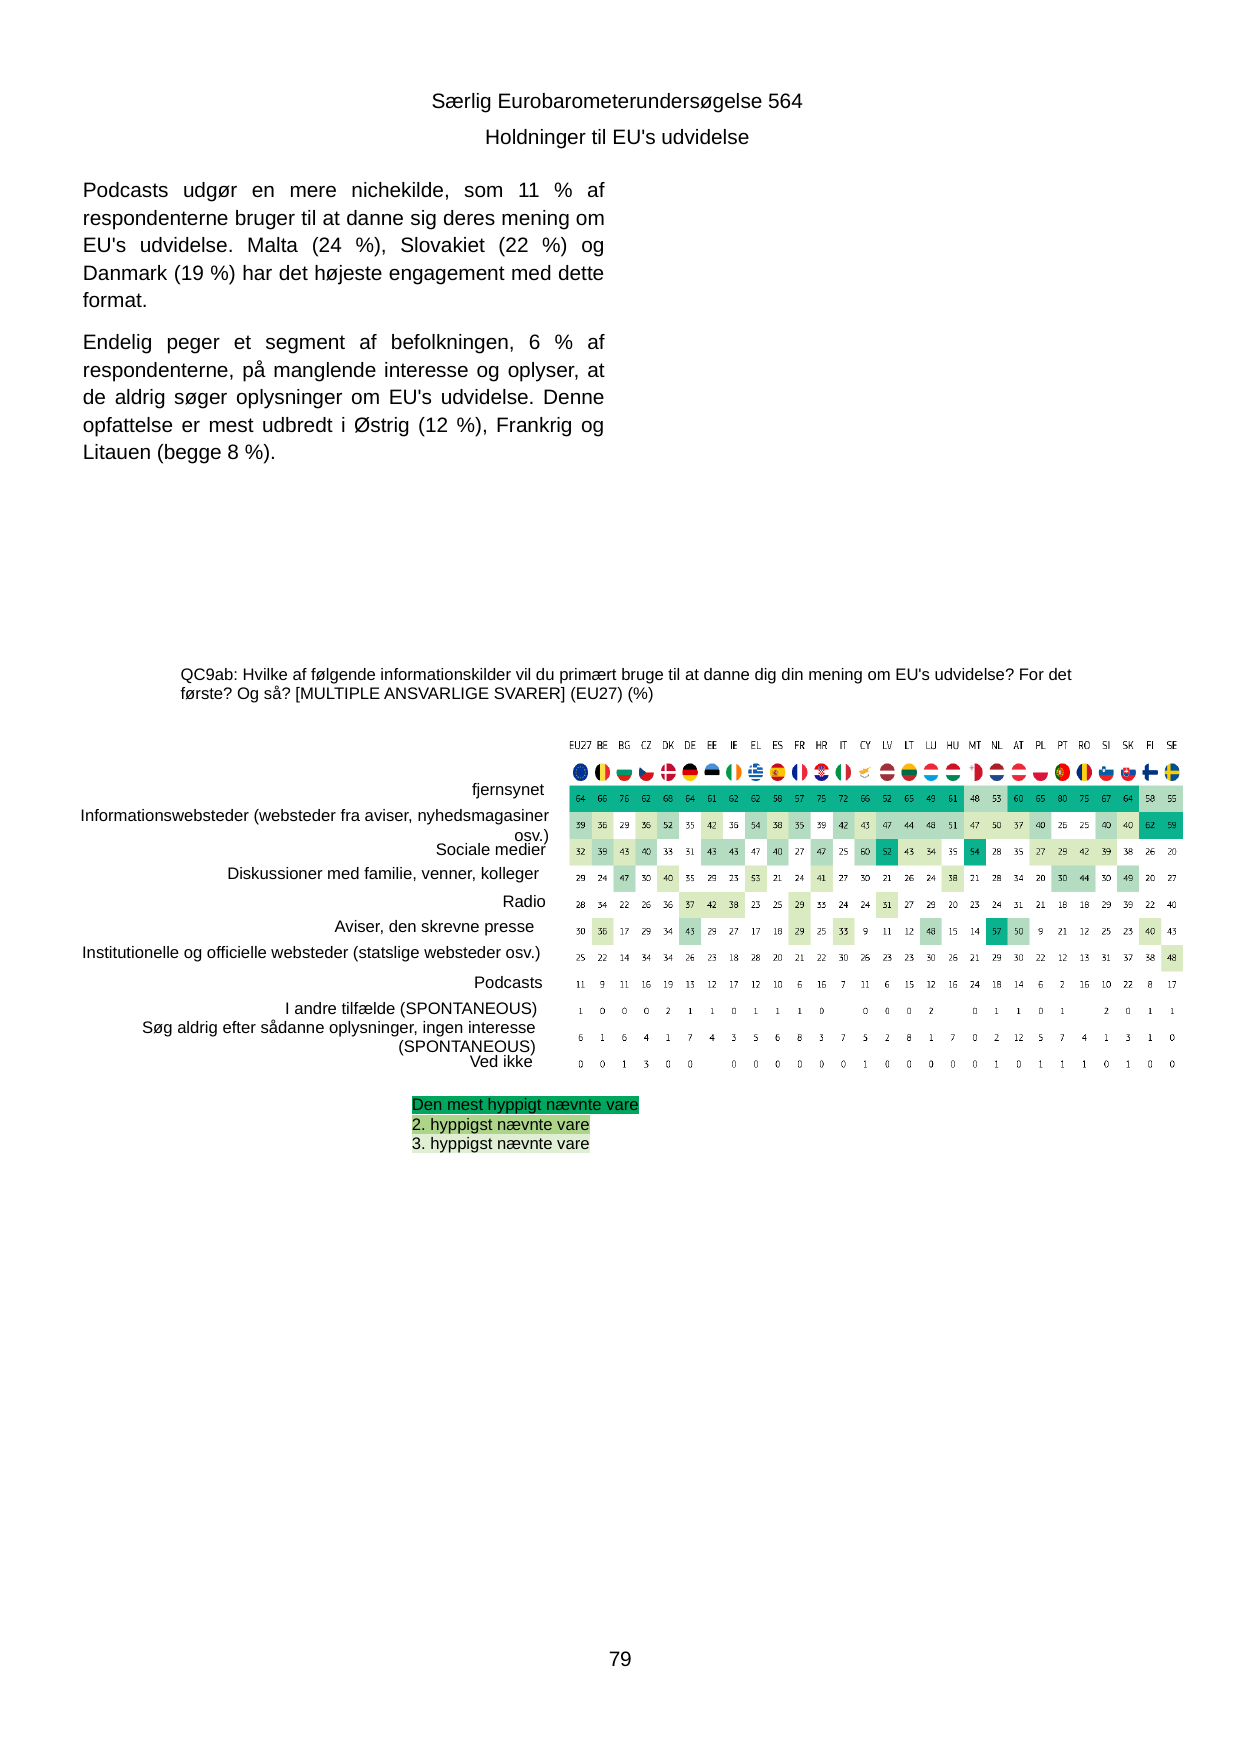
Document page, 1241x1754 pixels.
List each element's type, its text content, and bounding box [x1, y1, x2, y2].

text Podcasts udgør en mere nichekilde, som 11 % af respondenterne bruger til at danne sig deres mening om EU's udvidelse. Malta (24 %), Slovakiet (22 %) og Danmark (19 %) har det højeste engagement med dette format. [83, 178, 605, 312]
picture [565, 731, 1187, 1076]
text Endelig peger et segment af befolkningen, 6 % af respondenterne, på manglende interesse og oplyser, at de aldrig søger oplysninger om EU's udvidelse. Denne opfattelse er mest udbredt i Østrig (12 %), Frankrig og Litauen (begge 8 %). [83, 330, 605, 464]
